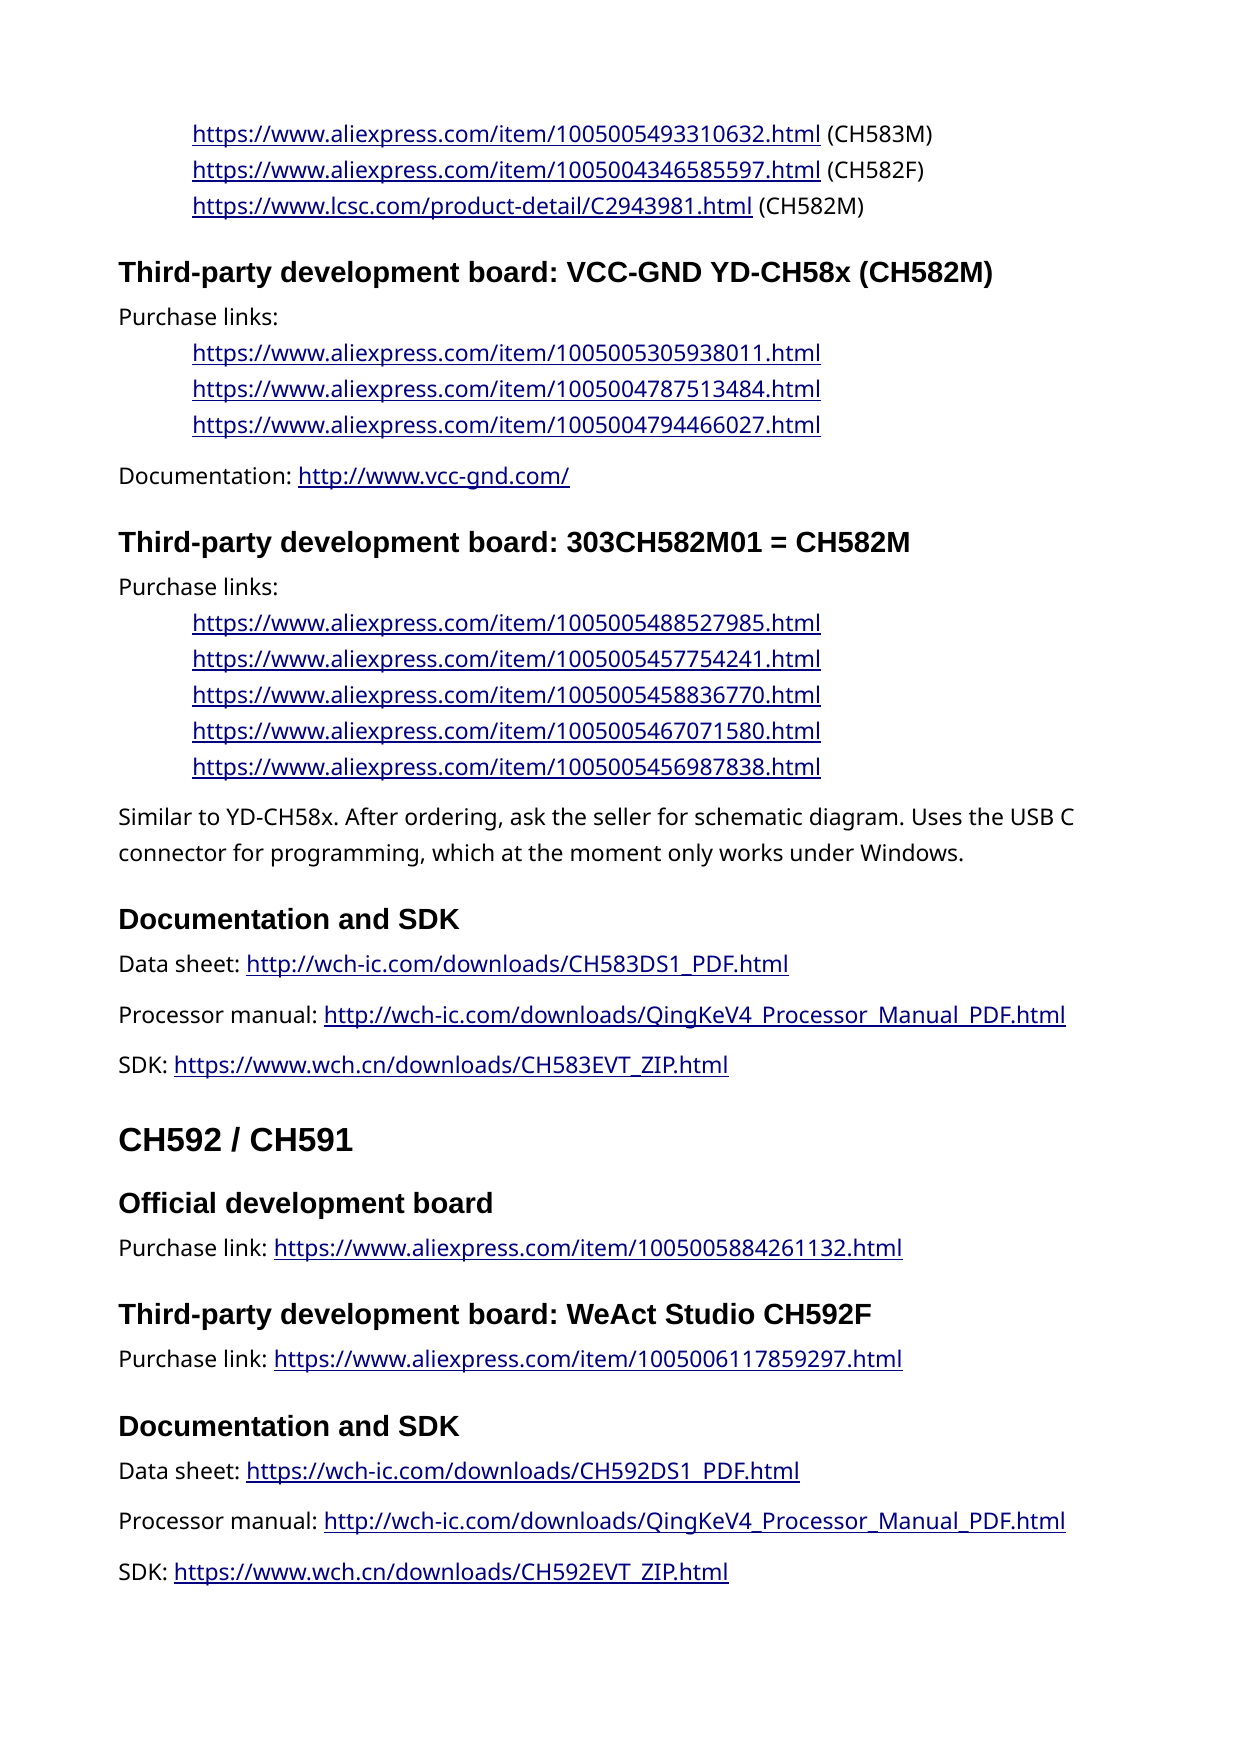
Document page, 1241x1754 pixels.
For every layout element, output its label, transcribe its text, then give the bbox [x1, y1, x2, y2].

subtitle Third-party development board: WeAct Studio CH592F [118, 1297, 1122, 1331]
text https://www.aliexpress.com/item/1005005488527985.html [192, 607, 1122, 638]
text https://www.aliexpress.com/item/1005004794466027.html [192, 409, 1122, 440]
text https://www.aliexpress.com/item/1005005457754241.html [192, 643, 1122, 674]
text SDK: https://www.wch.cn/downloads/CH583EVT_ZIP.html [118, 1049, 1122, 1080]
text Processor manual: http://wch-ic.com/downloads/QingKeV4_Processor_Manual_PDF.html [118, 1505, 1122, 1537]
subtitle Third-party development board: VCC-GND YD-CH58x (CH582M) [118, 255, 1122, 289]
text https://www.aliexpress.com/item/1005004787513484.html [192, 373, 1122, 404]
text https://www.aliexpress.com/item/1005005467071580.html [192, 714, 1122, 746]
text https://www.aliexpress.com/item/1005005493310632.html (CH583M) [192, 118, 1122, 149]
text https://www.aliexpress.com/item/1005005458836770.html [192, 679, 1122, 710]
text Purchase link: https://www.aliexpress.com/item/1005005884261132.html [118, 1232, 1122, 1263]
subtitle Documentation and SDK [118, 902, 1122, 936]
text Documentation: http://www.vcc-gnd.com/ [118, 460, 1122, 491]
text Purchase links: [118, 301, 1122, 333]
text https://www.aliexpress.com/item/1005005456987838.html [192, 751, 1122, 782]
subtitle Documentation and SDK [118, 1409, 1122, 1442]
text https://www.aliexpress.com/item/1005004346585597.html (CH582F) [192, 154, 1122, 185]
text Data sheet: https://wch-ic.com/downloads/CH592DS1_PDF.html [118, 1455, 1122, 1486]
subtitle CH592 / CH591 [118, 1121, 1122, 1159]
text Data sheet: http://wch-ic.com/downloads/CH583DS1_PDF.html [118, 948, 1122, 979]
text Purchase link: https://www.aliexpress.com/item/1005006117859297.html [118, 1343, 1122, 1375]
text Similar to YD-CH58x. After ordering, ask the seller for schematic diagram. Uses the USB C connector for programming, which at the moment only works under Windows. [118, 801, 1122, 868]
text https://www.lcsc.com/product-detail/C2943981.html (CH582M) [192, 190, 1122, 221]
text SDK: https://www.wch.cn/downloads/CH592EVT_ZIP.html [118, 1556, 1122, 1587]
text Purchase links: [118, 571, 1122, 602]
text https://www.aliexpress.com/item/1005005305938011.html [192, 337, 1122, 368]
subtitle Official development board [118, 1186, 1122, 1219]
text Processor manual: http://wch-ic.com/downloads/QingKeV4_Processor_Manual_PDF.html [118, 999, 1122, 1030]
subtitle Third-party development board: 303CH582M01 = CH582M [118, 525, 1122, 558]
